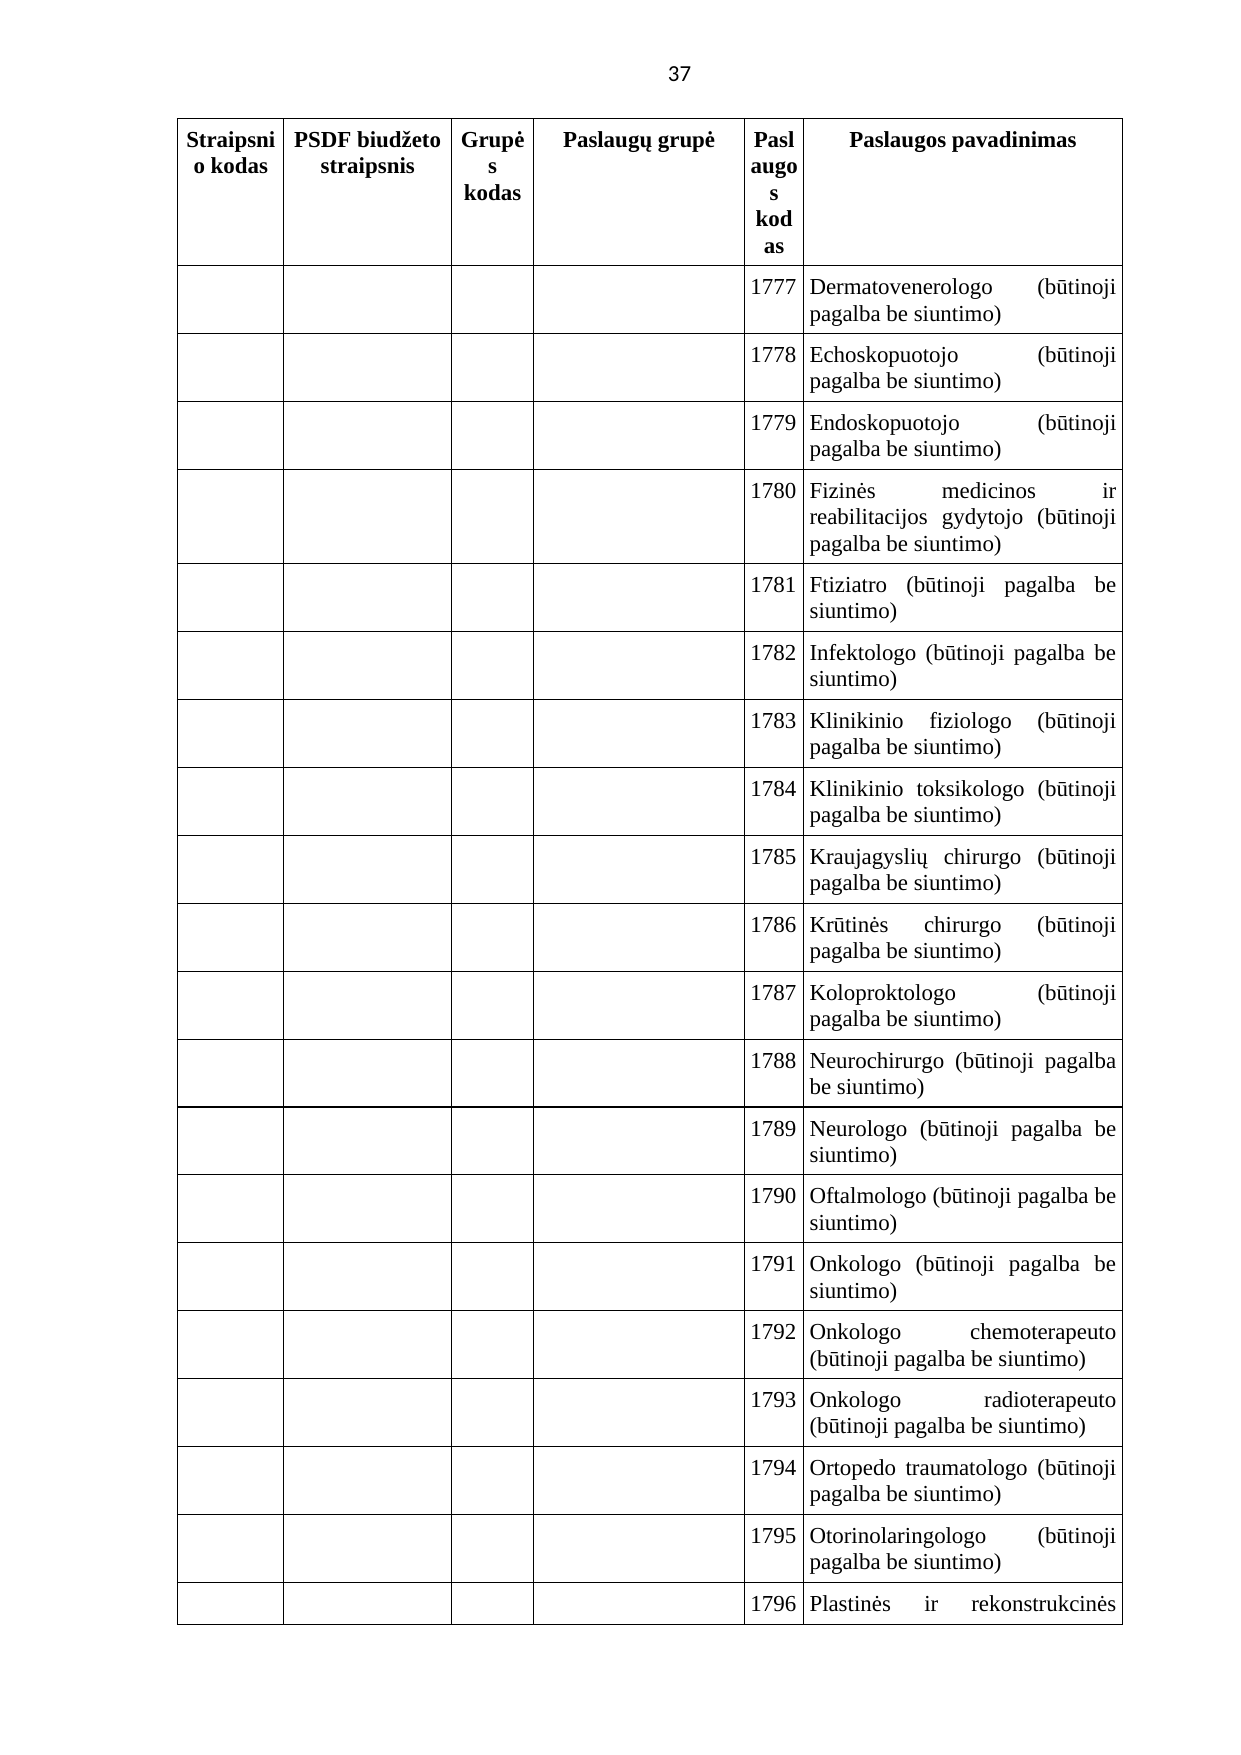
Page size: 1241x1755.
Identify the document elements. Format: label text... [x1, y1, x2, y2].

table_cell 1794 [745, 1447, 803, 1514]
table_cell [452, 266, 533, 333]
table_cell [178, 632, 283, 699]
table_cell Onkologo chemoterapeuto (būtinoji pagalba be siuntimo) [804, 1311, 1122, 1378]
table_cell [284, 904, 451, 971]
table_cell [534, 1243, 744, 1310]
table_cell [452, 564, 533, 631]
table_cell Dermatovenerologo (būtinoji pagalba be siuntimo) [804, 266, 1122, 333]
table_cell [178, 1447, 283, 1514]
table_cell Plastinės ir rekonstrukcinės [804, 1583, 1122, 1623]
table_cell [178, 904, 283, 971]
table_cell 1789 [745, 1108, 803, 1174]
table_cell [178, 1108, 283, 1174]
table_cell 1792 [745, 1311, 803, 1378]
table_cell [452, 632, 533, 699]
table_cell [534, 1040, 744, 1106]
table_cell [452, 904, 533, 971]
table_cell [534, 972, 744, 1038]
table_cell 1796 [745, 1583, 803, 1623]
table_cell [284, 1311, 451, 1378]
table_cell [178, 1515, 283, 1582]
table_cell [284, 1108, 451, 1174]
table_cell Koloproktologo (būtinoji pagalba be siuntimo) [804, 972, 1122, 1038]
table_cell 1782 [745, 632, 803, 699]
table_cell Kraujagyslių chirurgo (būtinoji pagalba be siuntimo) [804, 836, 1122, 903]
table_cell Otorinolaringologo (būtinoji pagalba be siuntimo) [804, 1515, 1122, 1582]
table_cell [284, 1583, 451, 1623]
table_cell Endoskopuotojo (būtinoji pagalba be siuntimo) [804, 402, 1122, 469]
table_cell 1777 [745, 266, 803, 333]
table_cell [178, 1311, 283, 1378]
table_cell [534, 1379, 744, 1446]
table_cell [534, 632, 744, 699]
table_header Paslaugos pavadinimas [804, 119, 1122, 265]
table_cell [452, 334, 533, 401]
table_cell [534, 1175, 744, 1242]
table_cell [452, 700, 533, 767]
table_cell 1790 [745, 1175, 803, 1242]
table_cell [284, 470, 451, 563]
table_header Grupės kodas [452, 119, 533, 265]
table_cell [178, 1583, 283, 1623]
table_cell [534, 1515, 744, 1582]
table_cell [284, 402, 451, 469]
table_cell [452, 402, 533, 469]
table_cell [284, 1243, 451, 1310]
table_cell [452, 768, 533, 835]
table_cell [284, 700, 451, 767]
table_cell Oftalmologo (būtinoji pagalba be siuntimo) [804, 1175, 1122, 1242]
table_cell [178, 1175, 283, 1242]
table_cell [534, 334, 744, 401]
table_header Straipsnio kodas [178, 119, 283, 265]
table_cell [452, 836, 533, 903]
table_cell Neurologo (būtinoji pagalba be siuntimo) [804, 1108, 1122, 1174]
table_cell [178, 700, 283, 767]
table_cell [452, 1108, 533, 1174]
table_cell [178, 266, 283, 333]
table_cell Ortopedo traumatologo (būtinoji pagalba be siuntimo) [804, 1447, 1122, 1514]
table_cell 1787 [745, 972, 803, 1038]
table_cell [452, 1311, 533, 1378]
table_cell [534, 1311, 744, 1378]
table_cell [178, 1243, 283, 1310]
table_cell [534, 1108, 744, 1174]
table_cell [534, 1447, 744, 1514]
table_cell 1793 [745, 1379, 803, 1446]
table_cell [178, 1040, 283, 1106]
table_cell 1791 [745, 1243, 803, 1310]
table_cell 1795 [745, 1515, 803, 1582]
table_cell [178, 836, 283, 903]
table_cell [284, 768, 451, 835]
table_cell [284, 632, 451, 699]
table_cell [534, 564, 744, 631]
table_cell [534, 470, 744, 563]
table_cell 1779 [745, 402, 803, 469]
table_cell Ftiziatro (būtinoji pagalba be siuntimo) [804, 564, 1122, 631]
table_cell [452, 470, 533, 563]
table_cell [452, 972, 533, 1038]
table_cell [178, 402, 283, 469]
table_cell [178, 564, 283, 631]
table_cell [452, 1243, 533, 1310]
table_cell [534, 904, 744, 971]
table_cell [452, 1515, 533, 1582]
table_cell [284, 1515, 451, 1582]
table_cell [452, 1175, 533, 1242]
table_cell Echoskopuotojo (būtinoji pagalba be siuntimo) [804, 334, 1122, 401]
table_cell Klinikinio fiziologo (būtinoji pagalba be siuntimo) [804, 700, 1122, 767]
table_cell [178, 972, 283, 1038]
table_cell Krūtinės chirurgo (būtinoji pagalba be siuntimo) [804, 904, 1122, 971]
table_cell Fizinės medicinos ir reabilitacijos gydytojo (būtinoji pagalba be siuntimo) [804, 470, 1122, 563]
table_header PSDF biudžeto straipsnis [284, 119, 451, 265]
table_cell Neurochirurgo (būtinoji pagalba be siuntimo) [804, 1040, 1122, 1106]
table_cell 1780 [745, 470, 803, 563]
table_cell [178, 768, 283, 835]
table_cell [284, 1175, 451, 1242]
table_header Paslaugų grupė [534, 119, 744, 265]
table_header Paslaugos kodas [745, 119, 803, 265]
table_cell 1785 [745, 836, 803, 903]
table_cell [534, 1583, 744, 1623]
table_cell [284, 836, 451, 903]
table_cell [284, 266, 451, 333]
table_cell 1784 [745, 768, 803, 835]
table_cell [534, 700, 744, 767]
table_cell [452, 1583, 533, 1623]
table_cell [452, 1447, 533, 1514]
table_cell [284, 1447, 451, 1514]
table_cell 1783 [745, 700, 803, 767]
table_cell 1786 [745, 904, 803, 971]
table_cell [284, 972, 451, 1038]
table_cell Onkologo (būtinoji pagalba be siuntimo) [804, 1243, 1122, 1310]
table_cell Klinikinio toksikologo (būtinoji pagalba be siuntimo) [804, 768, 1122, 835]
table_cell [284, 1379, 451, 1446]
table_cell [284, 334, 451, 401]
table_cell [178, 470, 283, 563]
table_cell [284, 564, 451, 631]
table_cell Onkologo radioterapeuto (būtinoji pagalba be siuntimo) [804, 1379, 1122, 1446]
table_cell [178, 1379, 283, 1446]
table_cell [452, 1379, 533, 1446]
table_cell [452, 1040, 533, 1106]
table_cell Infektologo (būtinoji pagalba be siuntimo) [804, 632, 1122, 699]
table_cell [534, 402, 744, 469]
table_cell 1778 [745, 334, 803, 401]
table_cell 1788 [745, 1040, 803, 1106]
table_cell [284, 1040, 451, 1106]
table_cell [534, 768, 744, 835]
table_cell 1781 [745, 564, 803, 631]
table_cell [534, 836, 744, 903]
table_cell [534, 266, 744, 333]
table_cell [178, 334, 283, 401]
